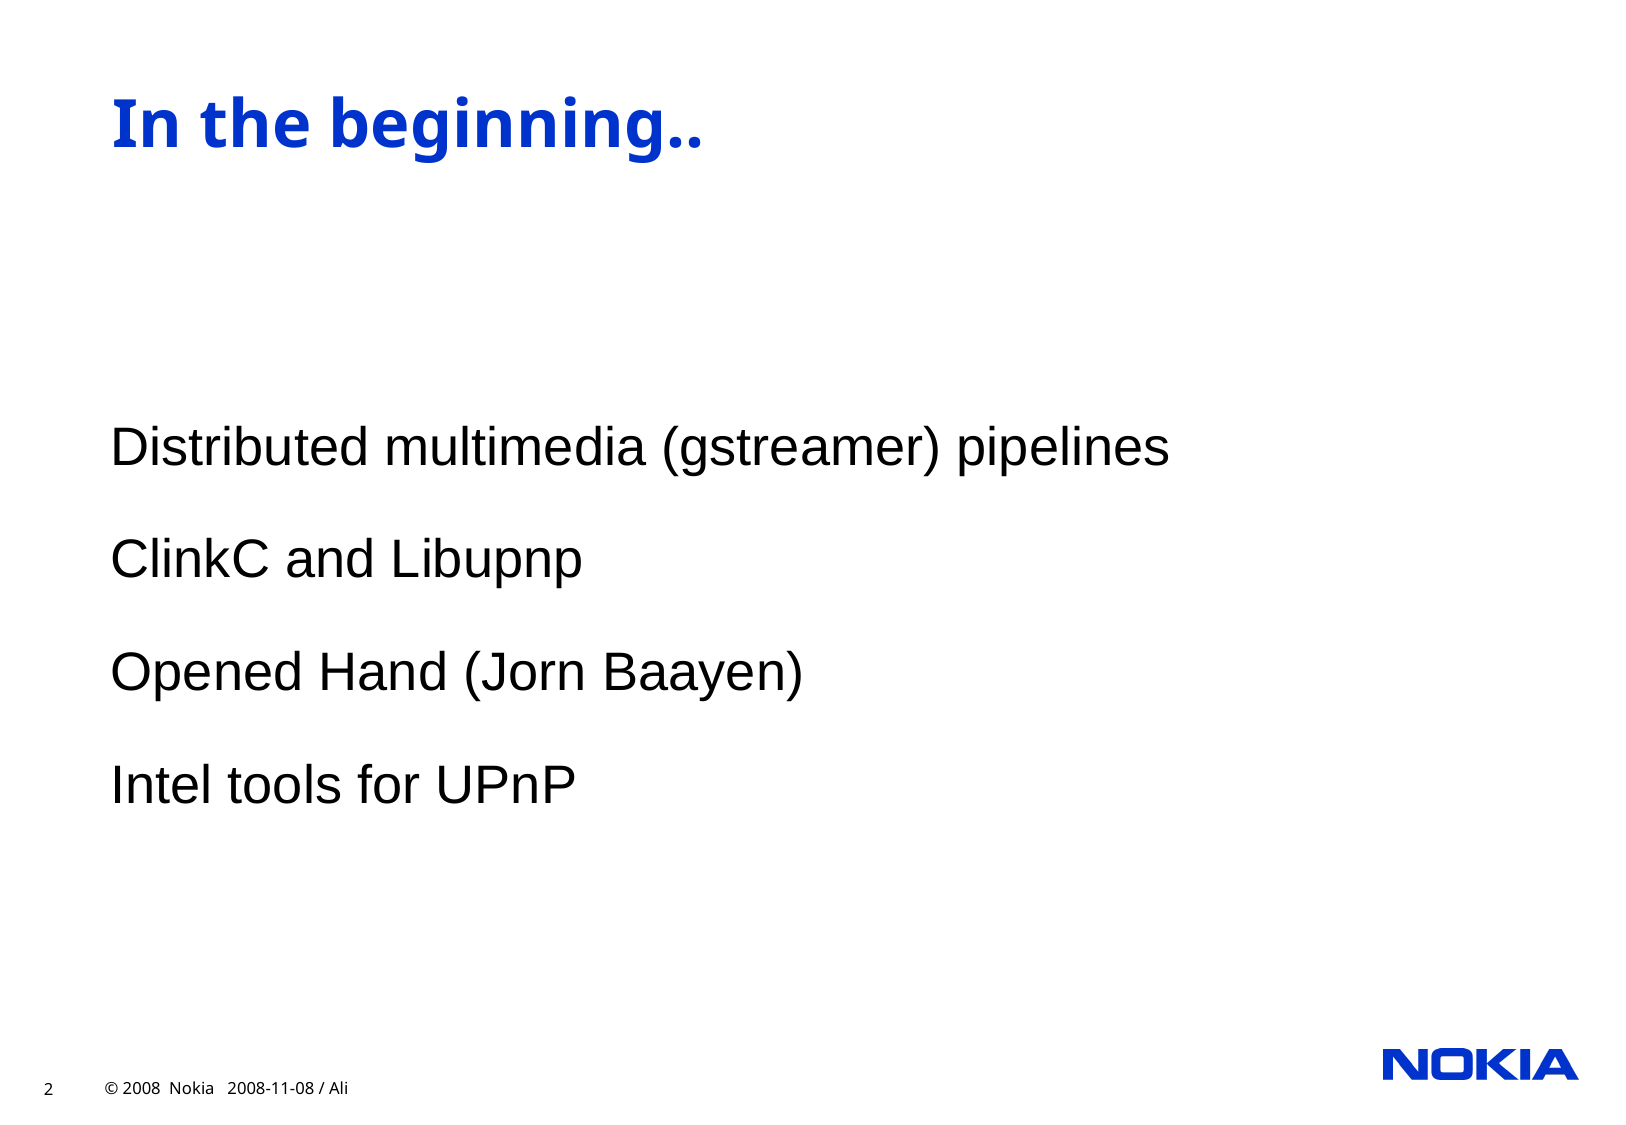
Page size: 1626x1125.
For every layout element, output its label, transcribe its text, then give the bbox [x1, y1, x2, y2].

text_box Distributed multimedia (gstreamer) pipelines ClinkC and Libupnp Opened Hand (Jorn Baayen) Intel tools for UPnP [75, 225, 1515, 976]
title In the beginning.. [112, 17, 1525, 225]
picture [1383, 1048, 1579, 1080]
